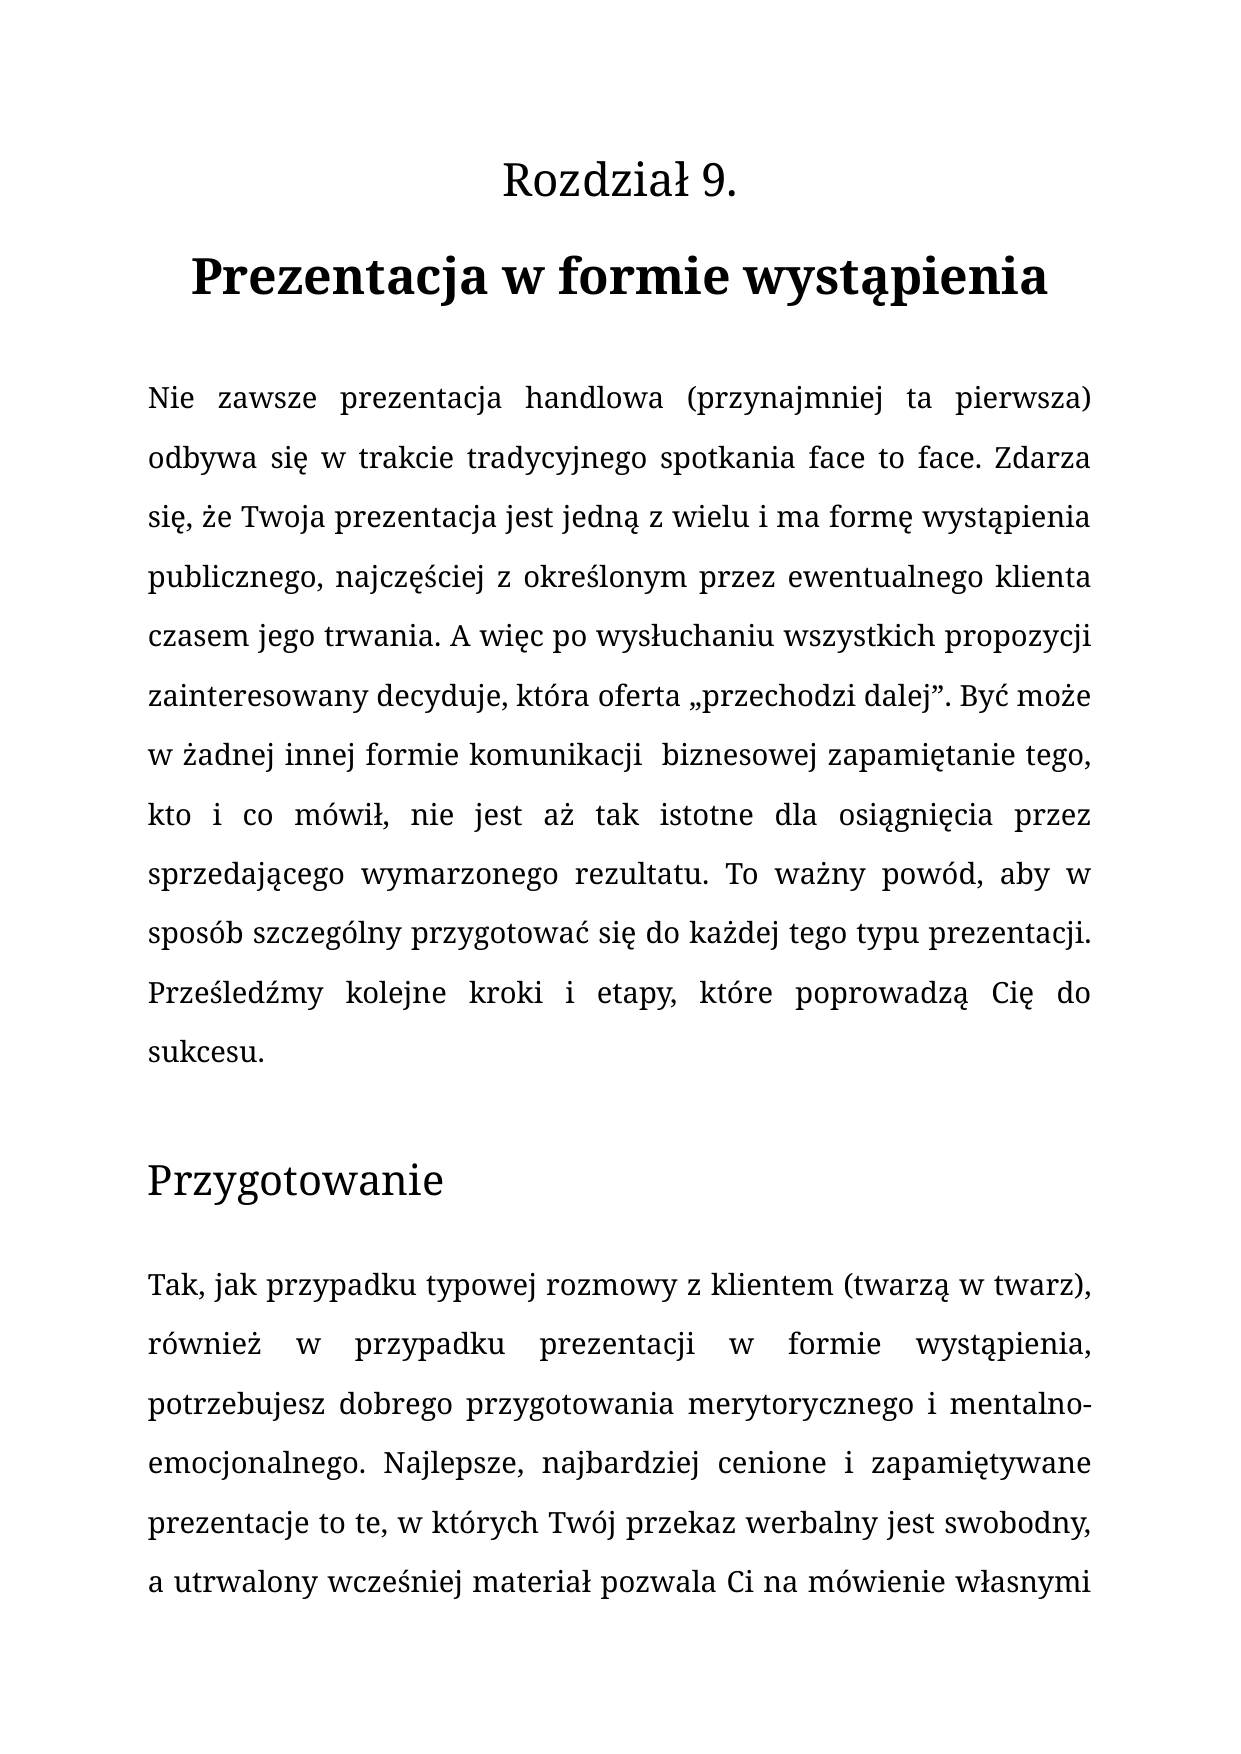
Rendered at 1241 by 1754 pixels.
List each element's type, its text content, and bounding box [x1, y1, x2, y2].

text Tak, jak przypadku typowej rozmowy z klientem (twarzą w twarz), również w przypadku prezentacji w formie wystąpienia, potrzebujesz dobrego przygotowania merytorycznego i mentalno-emocjonalnego. Najlepsze, najbardziej cenione i zapamiętywane prezentacje to te, w których Twój przekaz werbalny jest swobodny, a utrwalony wcześniej materiał pozwala Ci na mówienie własnymi [148, 1264, 1093, 1601]
text Przygotowanie [148, 1151, 1093, 1207]
text Prezentacja w formie wystąpienia [148, 241, 1093, 309]
text Rozdział 9. [148, 148, 1093, 210]
text Nie zawsze prezentacja handlowa (przynajmniej ta pierwsza) odbywa się w trakcie tradycyjnego spotkania face to face. Zdarza się, że Twoja prezentacja jest jedną z wielu i ma formę wystąpienia publicznego, najczęściej z określonym przez ewentualnego klienta czasem jego trwania. A więc po wysłuchaniu wszystkich propozycji zainteresowany decyduje, która oferta „przechodzi dalej”. Być może w żadnej innej formie komunikacji biznesowej zapamiętanie tego, kto i co mówił, nie jest aż tak istotne dla osiągnięcia przez sprzedającego wymarzonego rezultatu. To ważny powód, aby w sposób szczególny przygotować się do każdej tego typu prezentacji. Prześledźmy kolejne kroki i etapy, które poprowadzą Cię do sukcesu. [148, 377, 1093, 1071]
